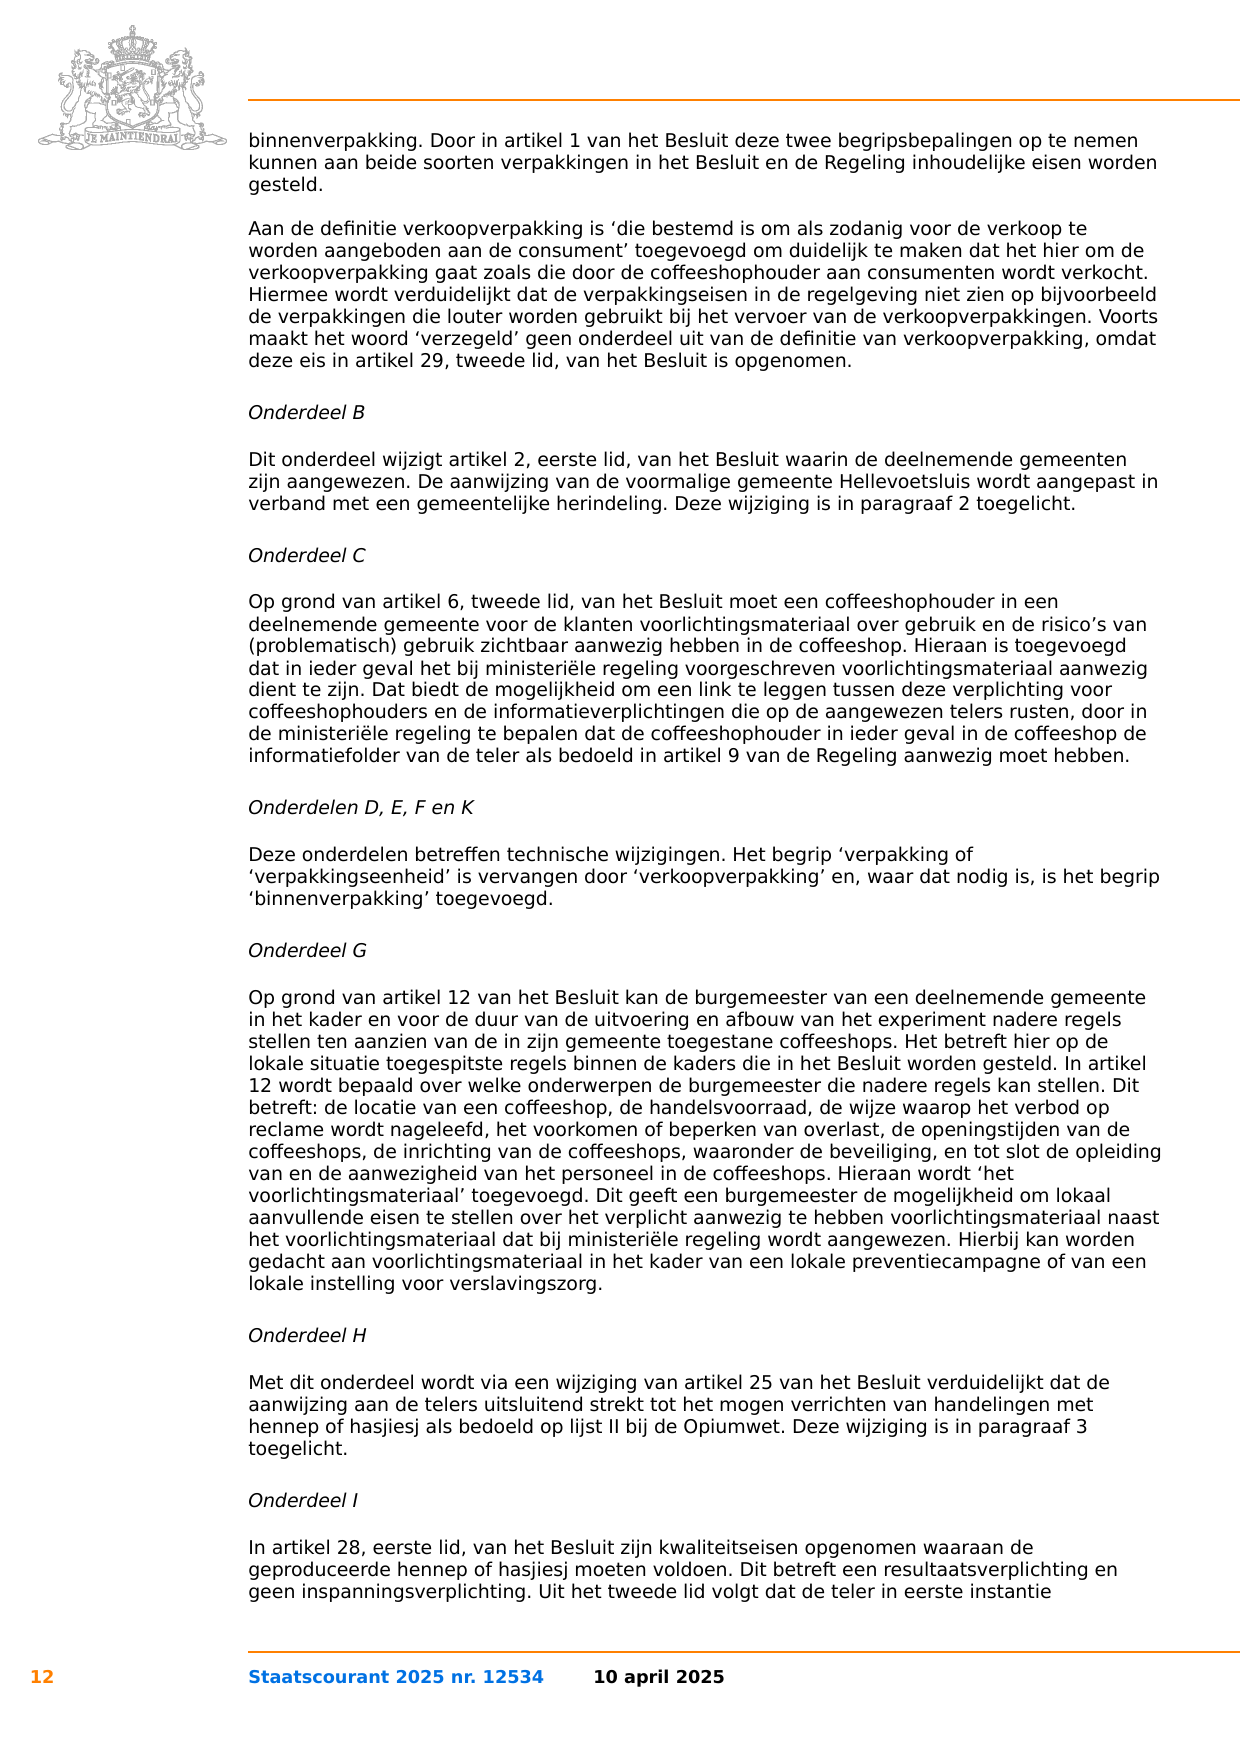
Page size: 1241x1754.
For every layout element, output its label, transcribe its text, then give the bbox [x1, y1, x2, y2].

subtitle Onderdeel G [248, 940, 1163, 962]
subtitle Onderdeel H [248, 1325, 1163, 1347]
text In artikel 28, eerste lid, van het Besluit zijn kwaliteitseisen opgenomen waaraan de geproduceerde hennep of hasjiesj moeten voldoen. Dit betreft een resultaatsverplichting en geen inspanningsverplichting. Uit het tweede lid volgt dat de teler in eerste instantie [248, 1537, 1163, 1603]
text Op grond van artikel 12 van het Besluit kan de burgemeester van een deelnemende gemeente in het kader en voor de duur van de uitvoering en afbouw van het experiment nadere regels stellen ten aanzien van de in zijn gemeente toegestane coffeeshops. Het betreft hier op de lokale situatie toegespitste regels binnen de kaders die in het Besluit worden gesteld. In artikel 12 wordt bepaald over welke onderwerpen de burgemeester die nadere regels kan stellen. Dit betreft: de locatie van een coffeeshop, de handelsvoorraad, de wijze waarop het verbod op reclame wordt nageleefd, het voorkomen of beperken van overlast, de openingstijden van de coffeeshops, de inrichting van de coffeeshops, waaronder de beveiliging, en tot slot de opleiding van en de aanwezigheid van het personeel in de coffeeshops. Hieraan wordt ‘het voorlichtingsmateriaal’ toegevoegd. Dit geeft een burgemeester de mogelijkheid om lokaal aanvullende eisen te stellen over het verplicht aanwezig te hebben voorlichtingsmateriaal naast het voorlichtingsmateriaal dat bij ministeriële regeling wordt aangewezen. Hierbij kan worden gedacht aan voorlichtingsmateriaal in het kader van een lokale preventiecampagne of van een lokale instelling voor verslavingszorg. [248, 987, 1163, 1295]
subtitle Onderdelen D, E, F en K [248, 797, 1163, 819]
text Deze onderdelen betreffen technische wijzigingen. Het begrip ‘verpakking of ‘verpakkingseenheid’ is vervangen door ‘verkoopverpakking’ en, waar dat nodig is, is het begrip ‘binnenverpakking’ toegevoegd. [248, 844, 1163, 910]
subtitle Onderdeel B [248, 402, 1163, 423]
picture [38, 25, 227, 150]
text Dit onderdeel wijzigt artikel 2, eerste lid, van het Besluit waarin de deelnemende gemeenten zijn aangewezen. De aanwijzing van de voormalige gemeente Hellevoetsluis wordt aangepast in verband met een gemeentelijke herindeling. Deze wijziging is in paragraaf 2 toegelicht. [248, 448, 1163, 514]
text binnenverpakking. Door in artikel 1 van het Besluit deze twee begripsbepalingen op te nemen kunnen aan beide soorten verpakkingen in het Besluit en de Regeling inhoudelijke eisen worden gesteld. [248, 130, 1163, 196]
text Op grond van artikel 6, tweede lid, van het Besluit moet een coffeeshophouder in een deelnemende gemeente voor de klanten voorlichtingsmateriaal over gebruik en de risico’s van (problematisch) gebruik zichtbaar aanwezig hebben in de coffeeshop. Hieraan is toegevoegd dat in ieder geval het bij ministeriële regeling voorgeschreven voorlichtingsmateriaal aanwezig dient te zijn. Dat biedt de mogelijkheid om een link te leggen tussen deze verplichting voor coffeeshophouders en de informatieverplichtingen die op de aangewezen telers rusten, door in de ministeriële regeling te bepalen dat de coffeeshophouder in ieder geval in de coffeeshop de informatiefolder van de teler als bedoeld in artikel 9 van de Regeling aanwezig moet hebben. [248, 591, 1163, 767]
text Met dit onderdeel wordt via een wijziging van artikel 25 van het Besluit verduidelijkt dat de aanwijzing aan de telers uitsluitend strekt tot het mogen verrichten van handelingen met hennep of hasjiesj als bedoeld op lijst II bij de Opiumwet. Deze wijziging is in paragraaf 3 toegelicht. [248, 1372, 1163, 1460]
subtitle Onderdeel I [248, 1490, 1163, 1512]
text Aan de definitie verkoopverpakking is ‘die bestemd is om als zodanig voor de verkoop te worden aangeboden aan de consument’ toegevoegd om duidelijk te maken dat het hier om de verkoopverpakking gaat zoals die door de coffeeshophouder aan consumenten wordt verkocht. Hiermee wordt verduidelijkt dat de verpakkingseisen in de regelgeving niet zien op bijvoorbeeld de verpakkingen die louter worden gebruikt bij het vervoer van de verkoopverpakkingen. Voorts maakt het woord ‘verzegeld’ geen onderdeel uit van de definitie van verkoopverpakking, omdat deze eis in artikel 29, tweede lid, van het Besluit is opgenomen. [248, 218, 1163, 372]
subtitle Onderdeel C [248, 544, 1163, 566]
